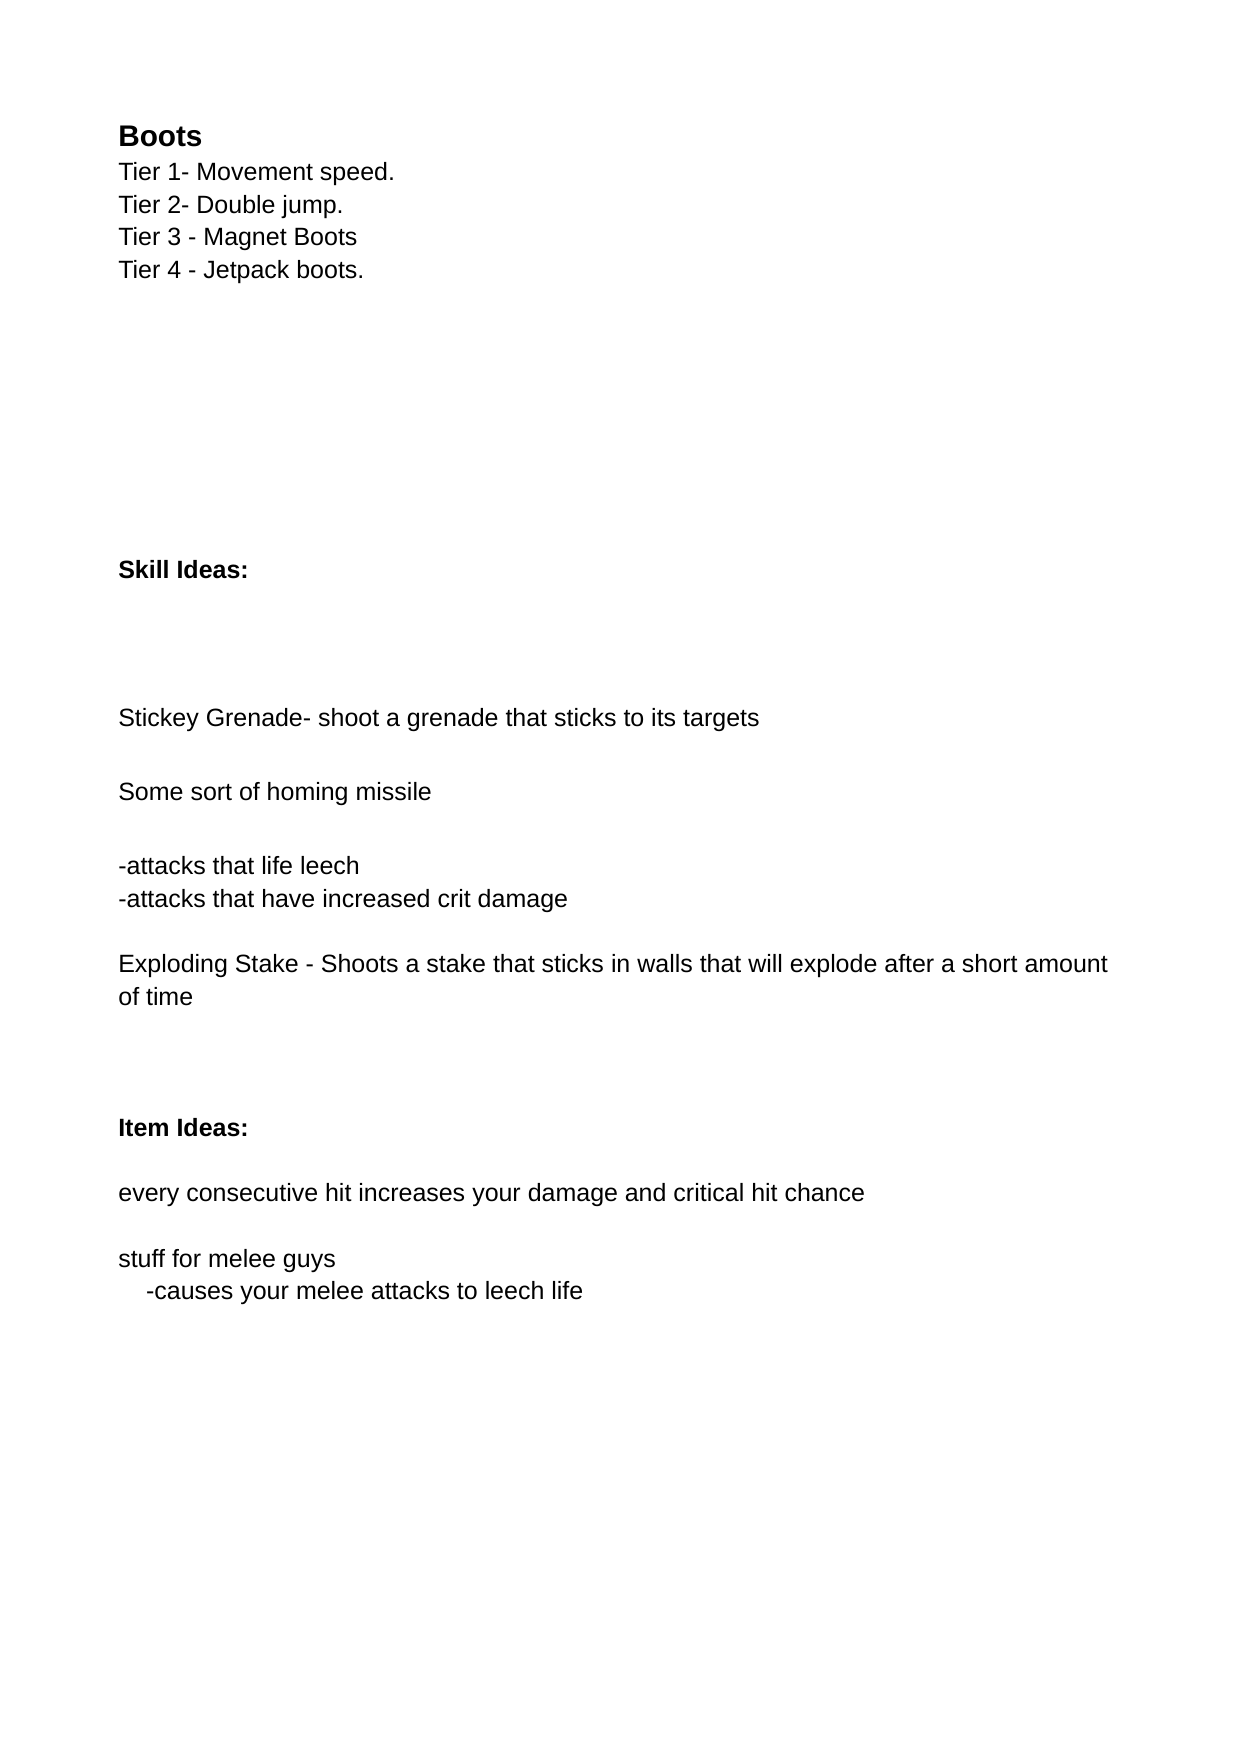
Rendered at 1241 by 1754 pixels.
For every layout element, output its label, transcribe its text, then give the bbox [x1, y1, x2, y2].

text Skill Ideas: [118, 555, 1122, 584]
text -causes your melee attacks to leech life [118, 1276, 1122, 1305]
text Tier 3 - Magnet Boots [118, 222, 1122, 251]
text Exploding Stake - Shoots a stake that sticks in walls that will explode after a short amount of time [118, 949, 1122, 1011]
text Some sort of homing missile [118, 777, 1122, 806]
text -attacks that have increased crit damage [118, 884, 1122, 912]
text Item Ideas: [118, 1113, 1122, 1141]
text -attacks that life leech [118, 851, 1122, 880]
text stuff for melee guys [118, 1243, 1122, 1272]
text Boots [118, 118, 1122, 152]
text Tier 1- Movement speed. [118, 157, 1122, 186]
text Tier 2- Double jump. [118, 189, 1122, 218]
text Stickey Grenade- shoot a grenade that sticks to its targets [118, 703, 1122, 732]
text Tier 4 - Jetpack boots. [118, 255, 1122, 284]
text every consecutive hit increases your damage and critical hit chance [118, 1178, 1122, 1207]
